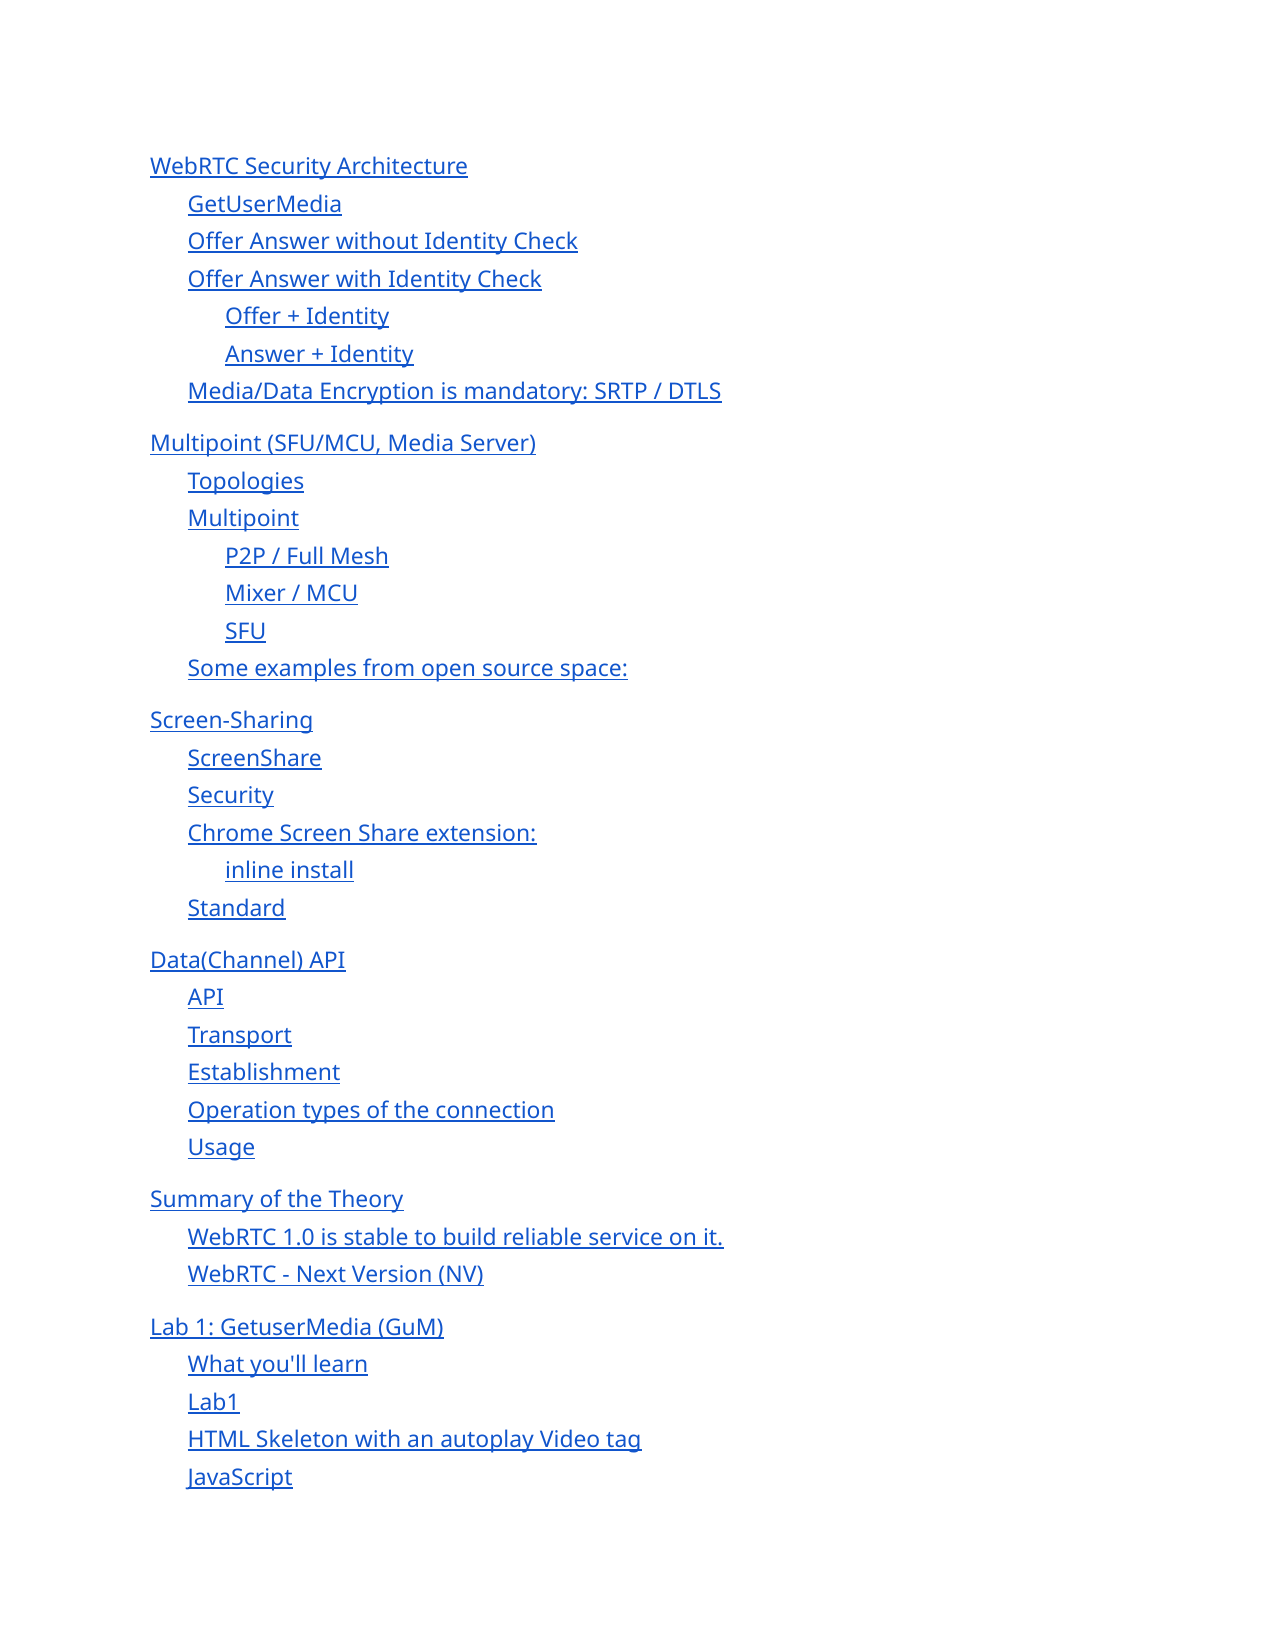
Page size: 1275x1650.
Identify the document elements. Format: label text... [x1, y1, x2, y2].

text Data(Channel) API [150, 944, 1125, 975]
text Chrome Screen Share extension: [187, 817, 1125, 848]
text WebRTC Security Architecture [150, 150, 1125, 181]
text Multipoint [187, 502, 1125, 533]
text WebRTC 1.0 is stable to build reliable service on it. [187, 1221, 1125, 1252]
text HTML Skeleton with an autoplay Video tag [187, 1423, 1125, 1454]
text Lab 1: GetuserMedia (GuM) [150, 1310, 1125, 1342]
text What you'll learn [187, 1348, 1125, 1379]
text GetUserMedia [187, 187, 1125, 219]
text SFU [225, 614, 1125, 646]
text Answer + Identity [225, 337, 1125, 369]
text Establishment [187, 1056, 1125, 1087]
text Offer + Identity [225, 300, 1125, 331]
text Operation types of the connection [187, 1094, 1125, 1125]
text Offer Answer with Identity Check [187, 262, 1125, 294]
text API [187, 981, 1125, 1012]
text WebRTC - Next Version (NV) [187, 1258, 1125, 1289]
text Some examples from open source space: [187, 652, 1125, 683]
text Topologies [187, 464, 1125, 496]
text Summary of the Theory [150, 1183, 1125, 1214]
text Security [187, 779, 1125, 810]
text Multipoint (SFU/MCU, Media Server) [150, 427, 1125, 458]
text Offer Answer without Identity Check [187, 225, 1125, 256]
text P2P / Full Mesh [225, 539, 1125, 571]
text Mixer / MCU [225, 577, 1125, 608]
text Usage [187, 1131, 1125, 1162]
text Screen-Sharing [150, 704, 1125, 735]
text Standard [187, 892, 1125, 923]
text Transport [187, 1019, 1125, 1050]
text Lab1 [187, 1385, 1125, 1417]
text JavaScript [187, 1460, 1125, 1492]
text inline install [225, 854, 1125, 885]
text Media/Data Encryption is mandatory: SRTP / DTLS [187, 375, 1125, 406]
text ScreenShare [187, 742, 1125, 773]
